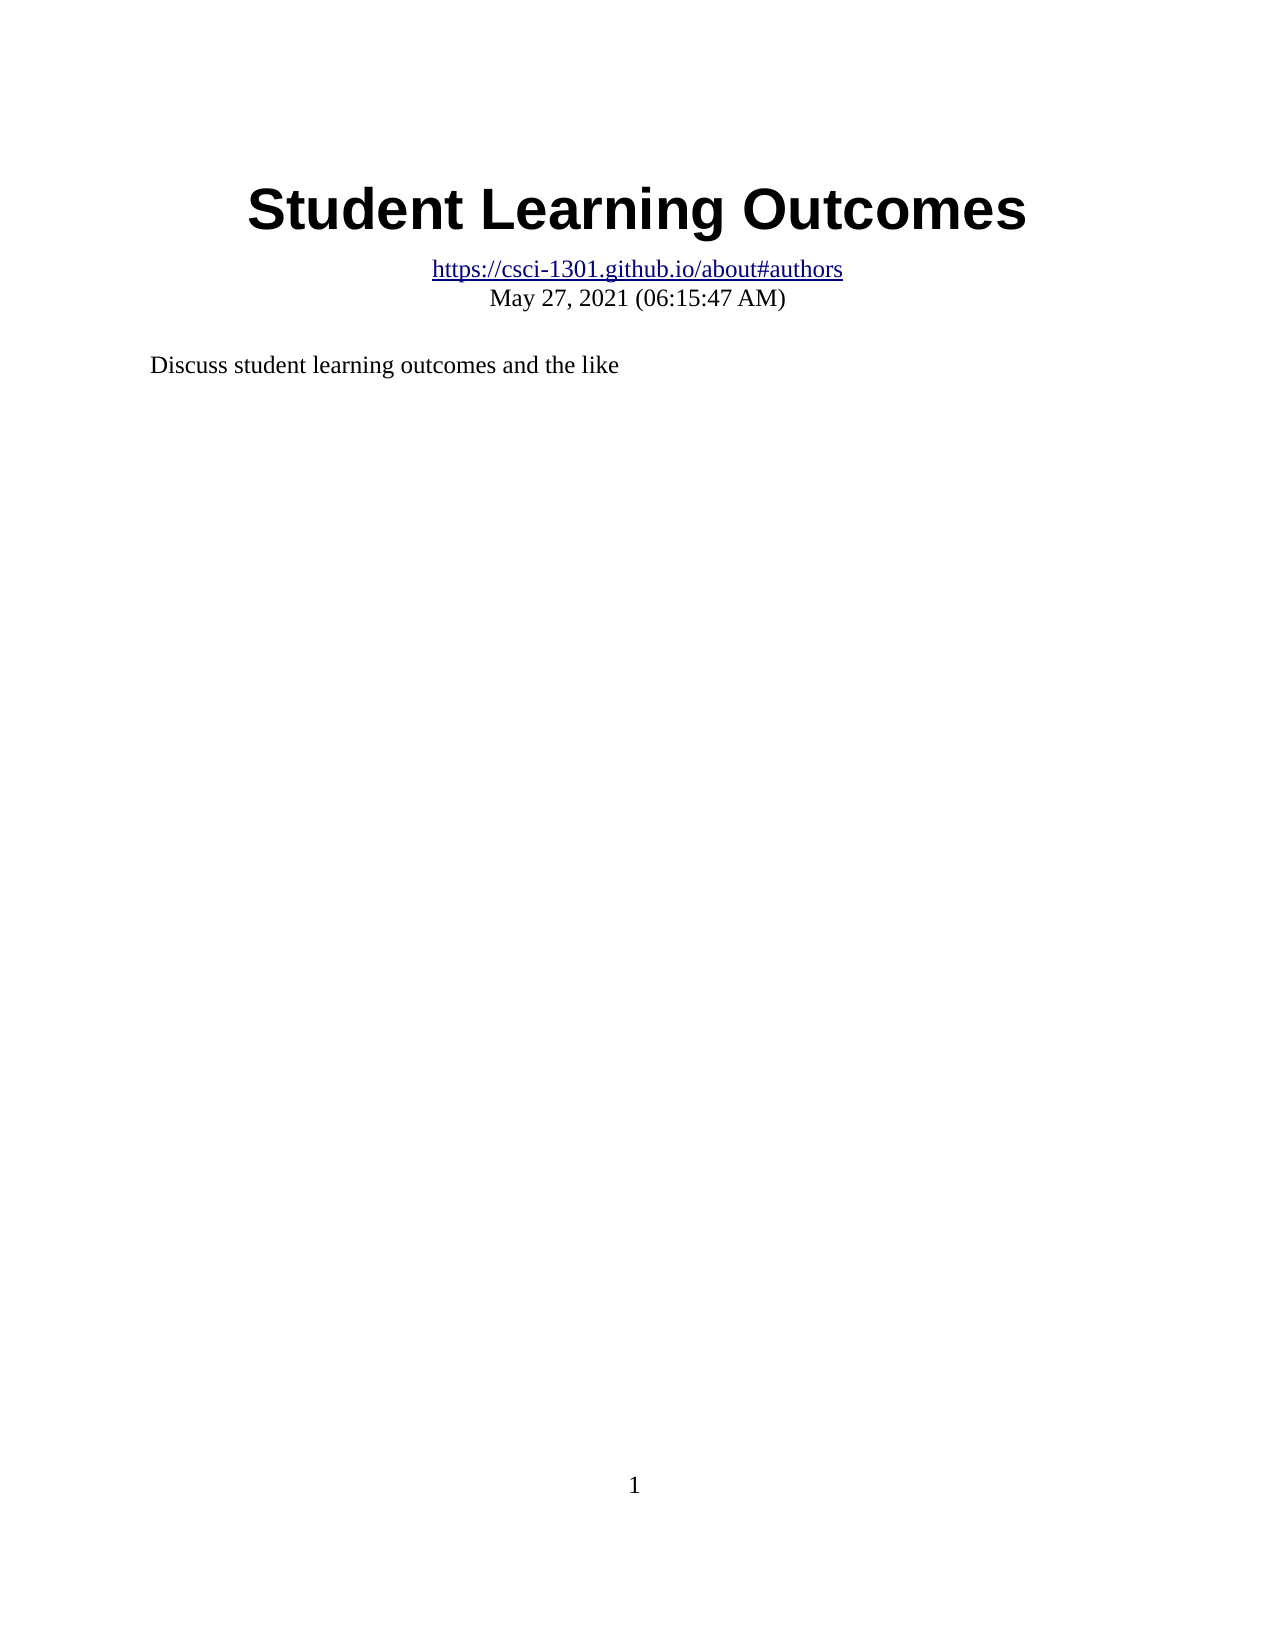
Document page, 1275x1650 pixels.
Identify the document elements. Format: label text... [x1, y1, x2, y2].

text Discuss student learning outcomes and the like [150, 350, 1125, 378]
text May 27, 2021 (06:15:47 AM) [150, 283, 1125, 312]
title Student Learning Outcomes [150, 175, 1125, 242]
text https://csci-1301.github.io/about#authors [150, 254, 1125, 283]
